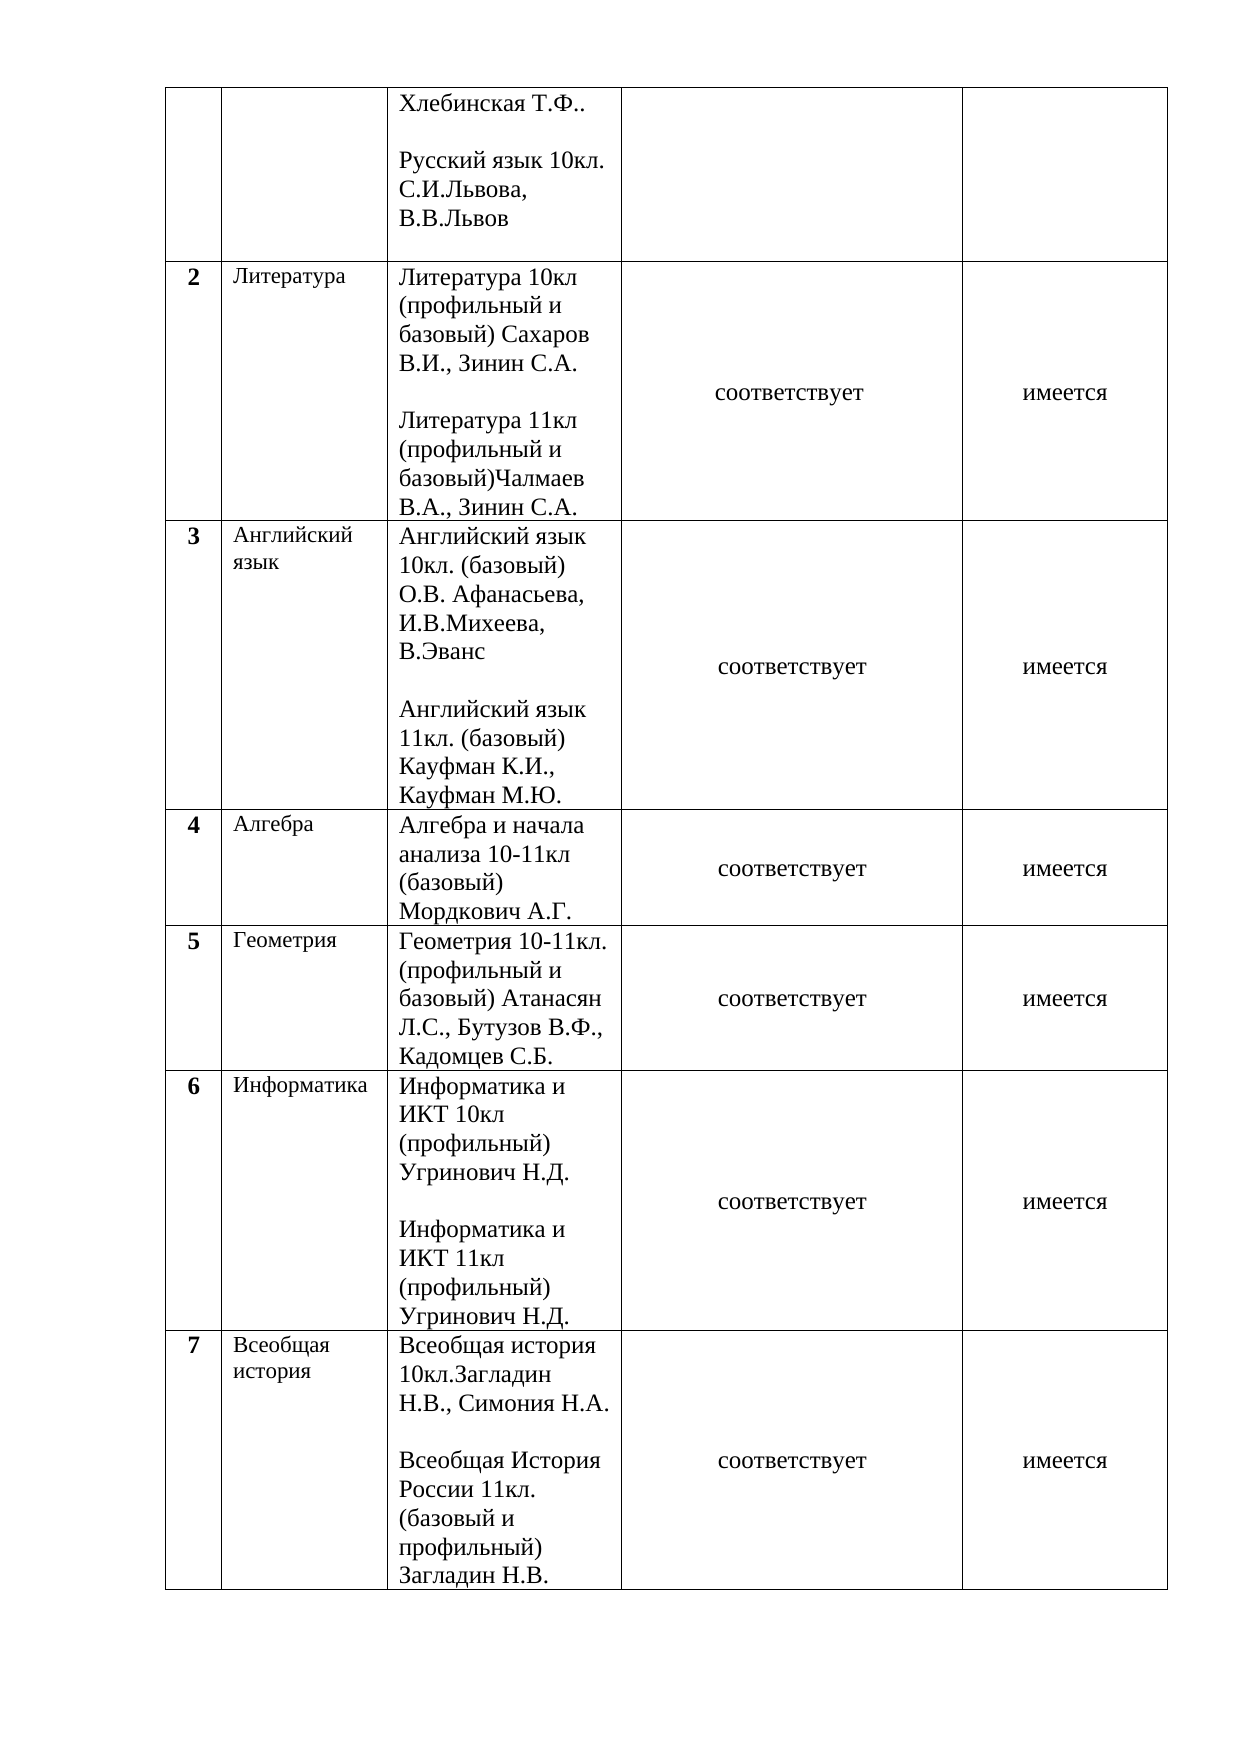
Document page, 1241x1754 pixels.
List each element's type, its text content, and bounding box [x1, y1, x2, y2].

table_cell [622, 88, 962, 261]
table_cell Всеобщая история 10кл.Загладин Н.В., Симония Н.А. Всеобщая История России 11кл.(базовый и профильный) Загладин Н.В. [388, 1331, 621, 1589]
table_cell имеется [963, 1071, 1167, 1329]
table_cell имеется [963, 926, 1167, 1070]
table_cell имеется [963, 262, 1167, 520]
table_cell Геометрия 10-11кл.(профильный и базовый) Атанасян Л.С., Бутузов В.Ф., Кадомцев С.Б. [388, 926, 621, 1070]
table_cell 2 [166, 262, 221, 520]
table_cell Алгебра и начала анализа 10-11кл (базовый) Мордкович А.Г. [388, 810, 621, 925]
table_cell Алгебра [222, 810, 387, 925]
table_cell Информатика [222, 1071, 387, 1329]
table_cell [166, 88, 221, 261]
table_cell Английский язык 10кл. (базовый) О.В. Афанасьева, И.В.Михеева, В.Эванс Английский язык 11кл. (базовый) Кауфман К.И., Кауфман М.Ю. [388, 521, 621, 809]
table_cell соответствует [622, 1071, 962, 1329]
table_cell Информатика и ИКТ 10кл (профильный) Угринович Н.Д. Информатика и ИКТ 11кл (профильный) Угринович Н.Д. [388, 1071, 621, 1329]
table_cell соответствует [622, 926, 962, 1070]
table_cell соответствует [622, 810, 962, 925]
table_cell Литература [222, 262, 387, 520]
table_cell имеется [963, 521, 1167, 809]
table_cell соответствует [622, 521, 962, 809]
table_cell 4 [166, 810, 221, 925]
table_cell Хлебинская Т.Ф.. Русский язык 10кл. С.И.Львова, В.В.Львов [388, 88, 621, 261]
table_cell Всеобщая история [222, 1331, 387, 1589]
table_cell 7 [166, 1331, 221, 1589]
table_cell Литература 10кл (профильный и базовый) Сахаров В.И., Зинин С.А. Литература 11кл (профильный и базовый)Чалмаев В.А., Зинин С.А. [388, 262, 621, 520]
table_cell 5 [166, 926, 221, 1070]
table_cell соответствует [622, 262, 962, 520]
table_cell соответствует [622, 1331, 962, 1589]
table_cell [963, 88, 1167, 261]
table_cell имеется [963, 1331, 1167, 1589]
table_cell имеется [963, 810, 1167, 925]
table_cell [222, 88, 387, 261]
table_cell 3 [166, 521, 221, 809]
table_cell Английский язык [222, 521, 387, 809]
table_cell Геометрия [222, 926, 387, 1070]
table_cell 6 [166, 1071, 221, 1329]
